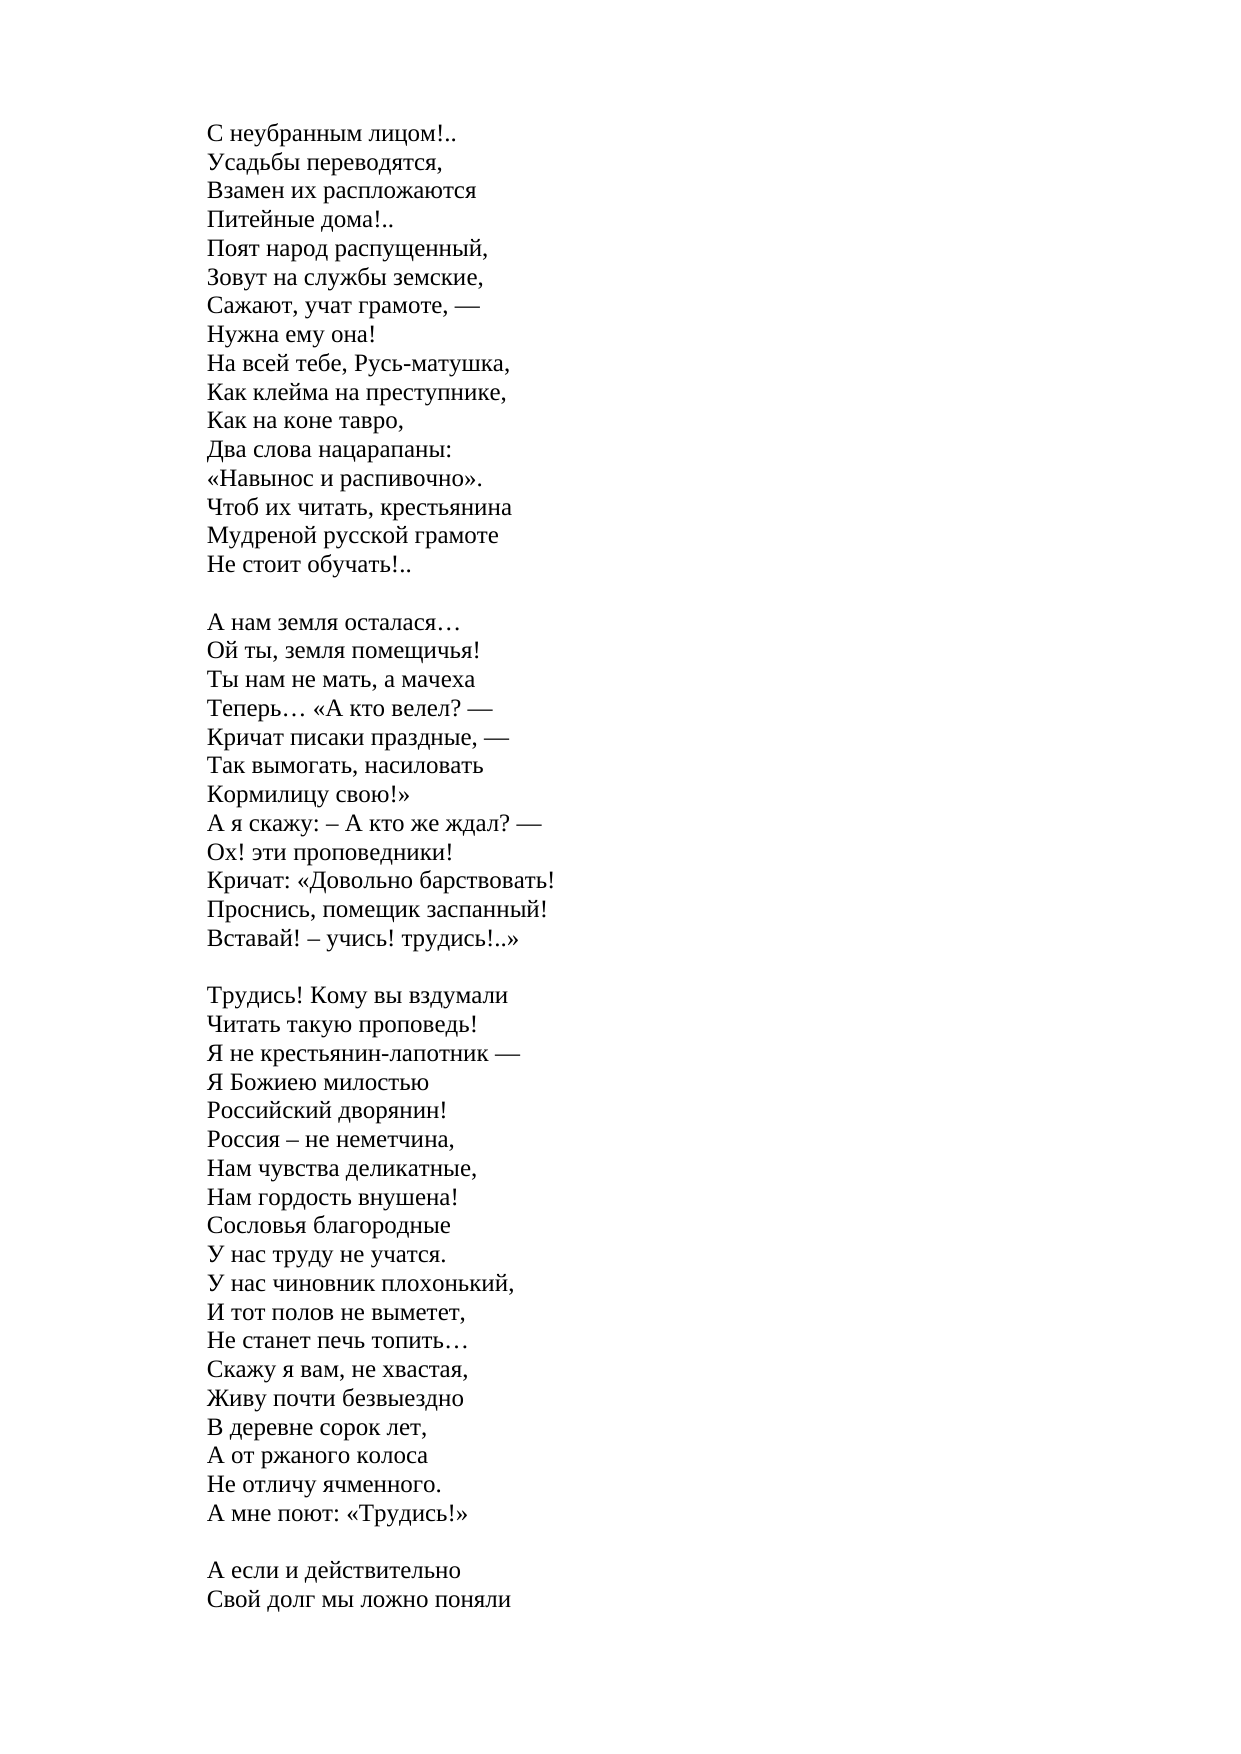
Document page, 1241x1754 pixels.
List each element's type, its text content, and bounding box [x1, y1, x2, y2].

text Вставай! – учись! трудись!..» [148, 923, 1152, 952]
text Два слова нацарапаны: [148, 434, 1152, 463]
text А я скажу: – А кто же ждал? — [148, 808, 1152, 837]
text Как клейма на преступнике, [148, 377, 1152, 406]
text Не станет печь топить… [148, 1326, 1152, 1354]
text Я Божиею милостью [148, 1067, 1152, 1096]
text Российский дворянин! [148, 1096, 1152, 1124]
text Кричат: «Довольно барствовать! [148, 866, 1152, 894]
text Читать такую проповедь! [148, 1009, 1152, 1038]
text Усадьбы переводятся, [148, 147, 1152, 176]
text Поят народ распущенный, [148, 233, 1152, 262]
text Мудреной русской грамоте [148, 521, 1152, 549]
text Проснись, помещик заспанный! [148, 894, 1152, 923]
text Зовут на службы земские, [148, 262, 1152, 291]
text «Навынос и распивочно». [148, 463, 1152, 492]
text Взамен их распложаются [148, 176, 1152, 204]
text Нужна ему она! [148, 319, 1152, 348]
text Теперь… «А кто велел? — [148, 693, 1152, 722]
text Так вымогать, насиловать [148, 751, 1152, 779]
text Нам гордость внушена! [148, 1182, 1152, 1211]
text У нас труду не учатся. [148, 1239, 1152, 1268]
text На всей тебе, Русь-матушка, [148, 348, 1152, 377]
text Нам чувства деликатные, [148, 1153, 1152, 1182]
text С неубранным лицом!.. [148, 118, 1152, 147]
text Не отличу ячменного. [148, 1469, 1152, 1498]
text Кричат писаки праздные, — [148, 722, 1152, 751]
text А нам земля осталася… [148, 607, 1152, 636]
text Как на коне тавро, [148, 406, 1152, 434]
text Сословья благородные [148, 1211, 1152, 1239]
text А от ржаного колоса [148, 1441, 1152, 1469]
text Россия – не неметчина, [148, 1124, 1152, 1153]
text Живу почти безвыездно [148, 1383, 1152, 1412]
text Ой ты, земля помещичья! [148, 636, 1152, 664]
text Кормилицу свою!» [148, 779, 1152, 808]
text А мне поют: «Трудись!» [148, 1498, 1152, 1527]
text Чтоб их читать, крестьянина [148, 492, 1152, 521]
text У нас чиновник плохонький, [148, 1268, 1152, 1297]
text Скажу я вам, не хвастая, [148, 1354, 1152, 1383]
text Не стоит обучать!.. [148, 549, 1152, 578]
text Трудись! Кому вы вздумали [148, 981, 1152, 1009]
text В деревне сорок лет, [148, 1412, 1152, 1441]
text И тот полов не выметет, [148, 1297, 1152, 1326]
text А если и действительно [148, 1556, 1152, 1584]
text Сажают, учат грамоте, — [148, 291, 1152, 319]
text Ох! эти проповедники! [148, 837, 1152, 866]
text Свой долг мы ложно поняли [148, 1584, 1152, 1613]
text Питейные дома!.. [148, 204, 1152, 233]
text Я не крестьянин-лапотник — [148, 1038, 1152, 1067]
text Ты нам не мать, а мачеха [148, 664, 1152, 693]
